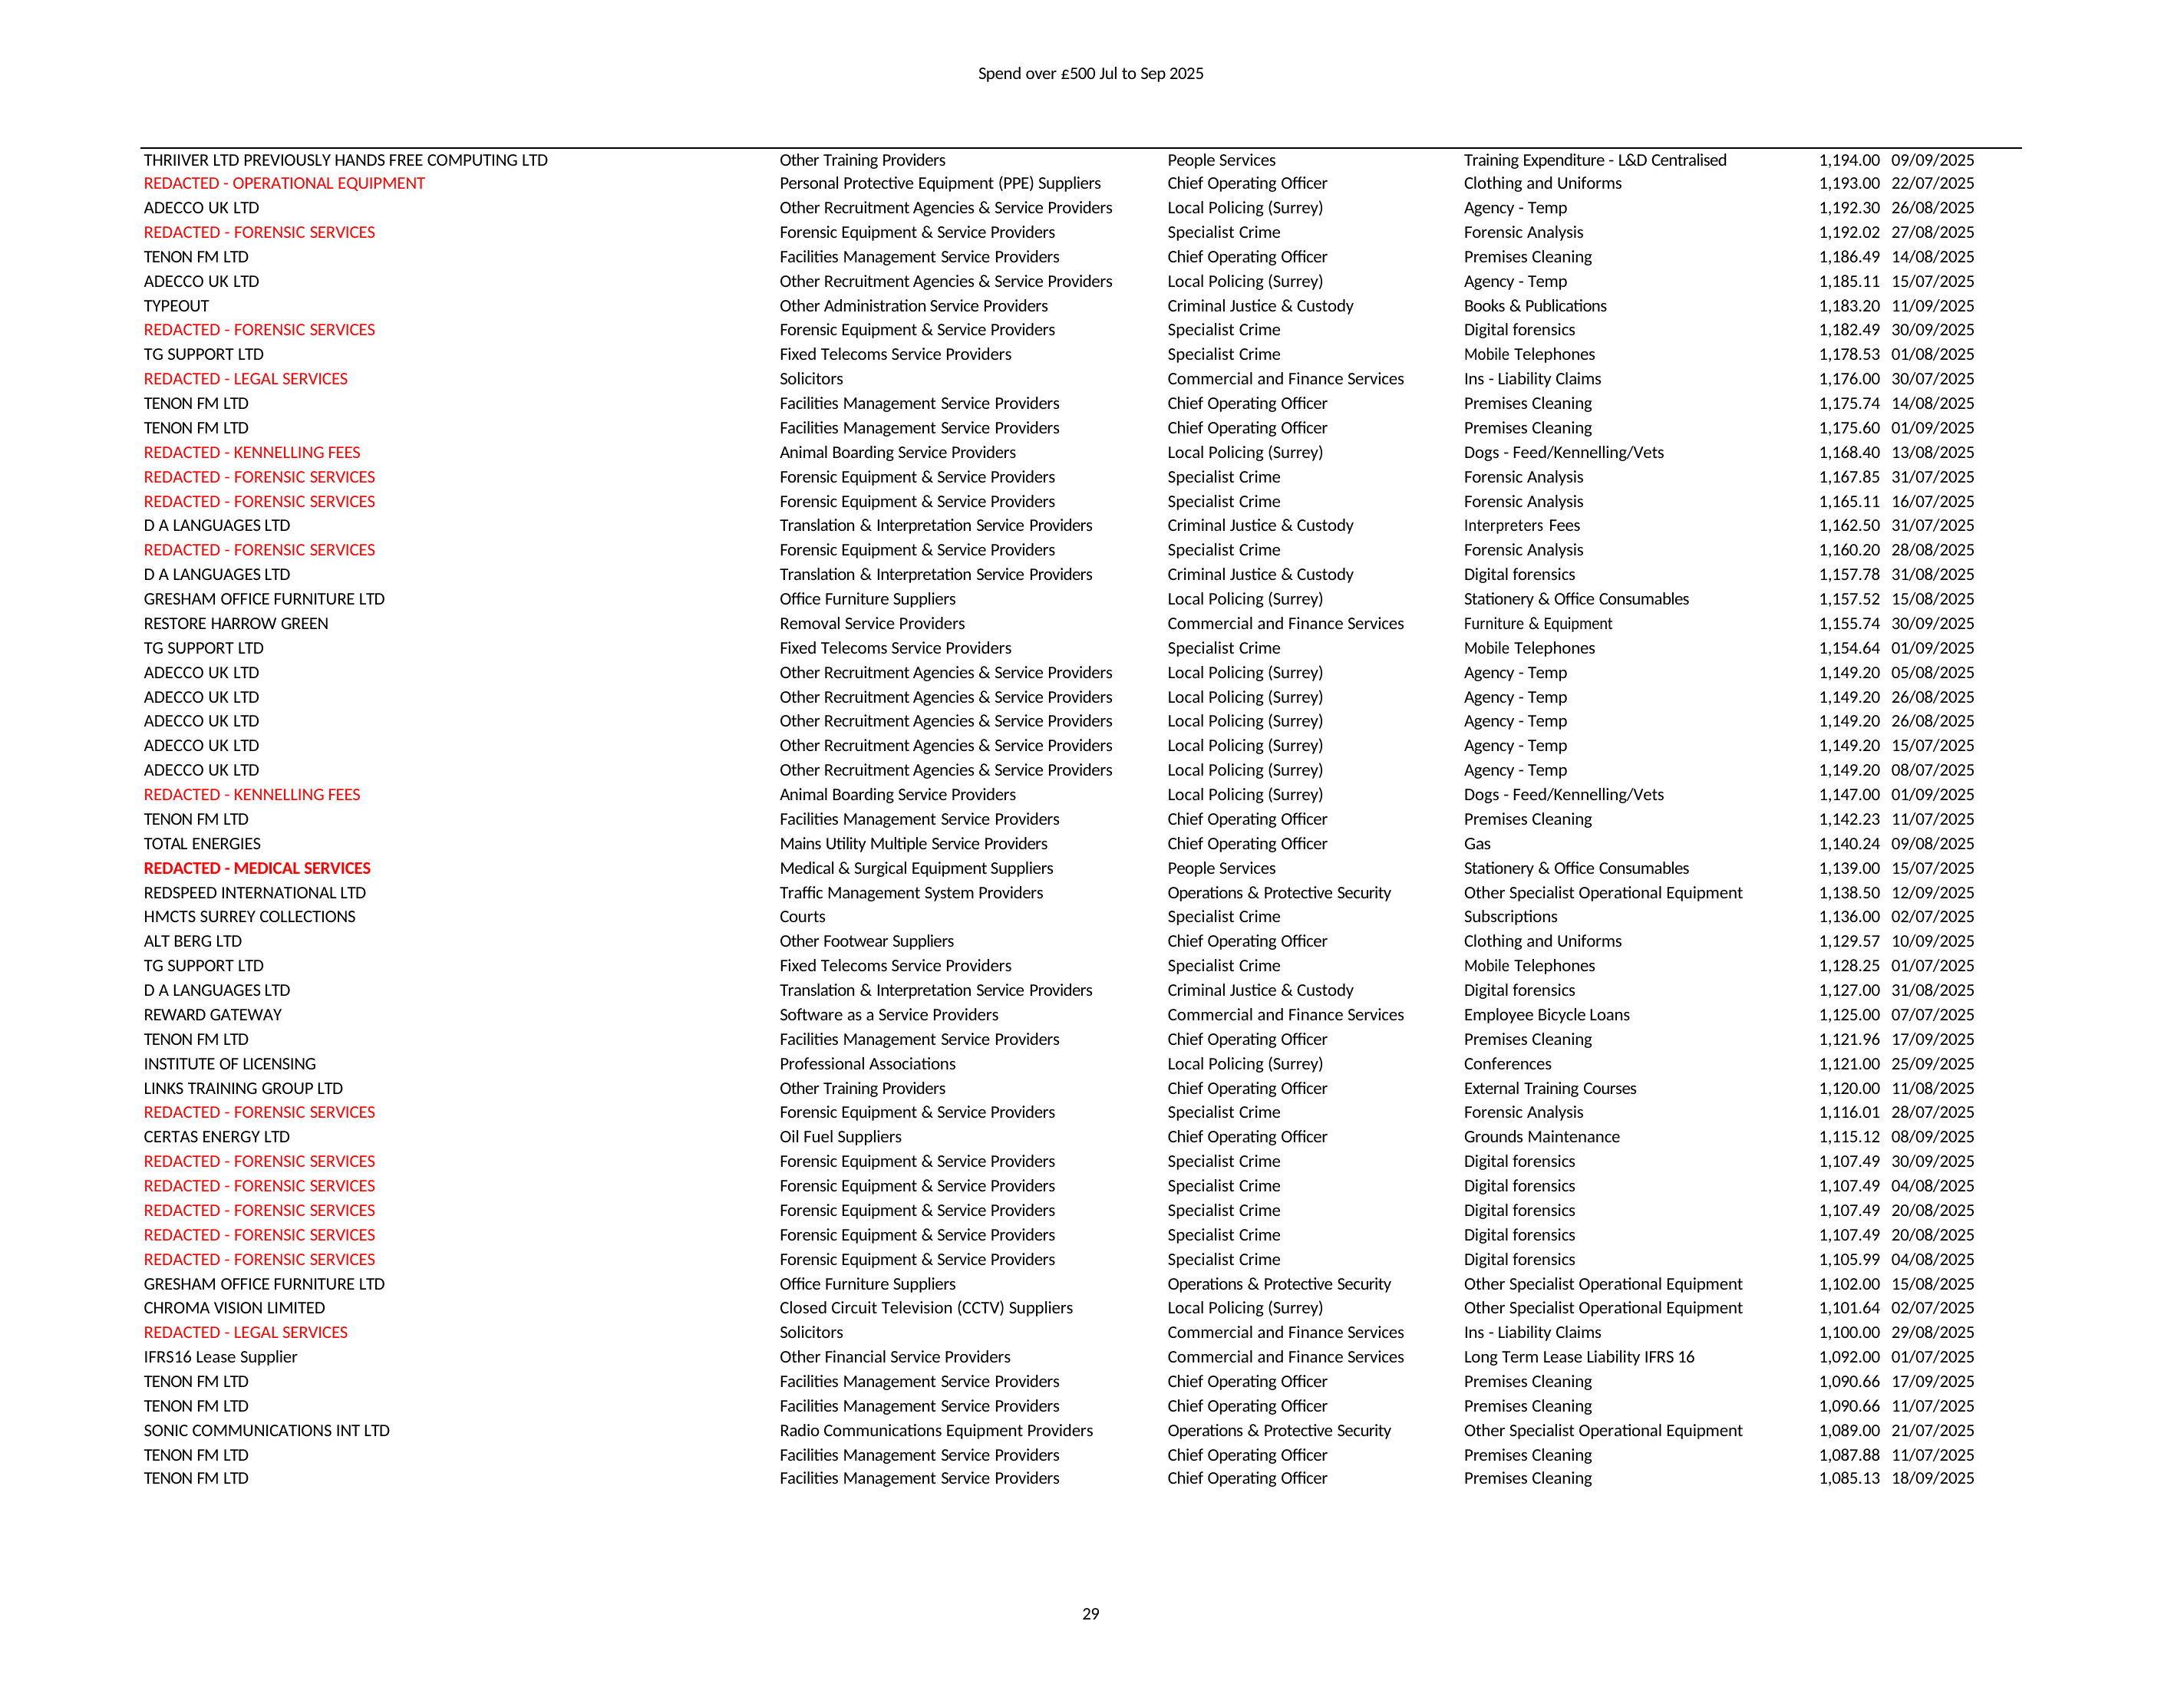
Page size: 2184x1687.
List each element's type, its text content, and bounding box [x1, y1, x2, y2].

table_cell Specialist Crime [1164, 1149, 1460, 1173]
table_cell TENON FM LTD [140, 806, 776, 831]
table_cell Closed Circuit Television (CCTV) Suppliers [776, 1296, 1164, 1320]
table_cell Commercial and Finance Services [1164, 1320, 1460, 1345]
table_cell 1,167.85 [1773, 464, 1888, 489]
table_cell Furniture & Equipment [1460, 611, 1773, 635]
table_cell 11/07/2025 [1888, 1393, 2022, 1418]
table_cell Criminal Justice & Custody [1164, 293, 1460, 318]
table_cell Chief Operating Officer [1164, 415, 1460, 440]
table_cell D A LANGUAGES LTD [140, 513, 776, 538]
table_cell Chief Operating Officer [1164, 831, 1460, 855]
table_cell Chief Operating Officer [1164, 391, 1460, 415]
table_cell Other Training Providers [776, 1076, 1164, 1100]
table_cell REWARD GATEWAY [140, 1002, 776, 1026]
table_cell Chief Operating Officer [1164, 929, 1460, 954]
table_cell Chief Operating Officer [1164, 1442, 1460, 1467]
table_cell Operations & Protective Security [1164, 880, 1460, 904]
table_cell Office Furniture Suppliers [776, 1271, 1164, 1296]
table_cell TENON FM LTD [140, 415, 776, 440]
table_cell External Training Courses [1460, 1076, 1773, 1100]
table_cell Forensic Equipment & Service Providers [776, 1247, 1164, 1271]
table_cell 15/07/2025 [1888, 269, 2022, 293]
table_cell People Services [1164, 149, 1460, 171]
table_cell Digital forensics [1460, 1222, 1773, 1247]
table_cell Employee Bicycle Loans [1460, 1002, 1773, 1026]
table_cell 1,165.11 [1773, 489, 1888, 513]
table_cell 15/07/2025 [1888, 855, 2022, 880]
table_cell 1,185.11 [1773, 269, 1888, 293]
table_cell Digital forensics [1460, 562, 1773, 586]
table_cell Conferences [1460, 1051, 1773, 1076]
table_cell Chief Operating Officer [1164, 1125, 1460, 1149]
table_cell 04/08/2025 [1888, 1174, 2022, 1198]
table_cell 1,121.00 [1773, 1051, 1888, 1076]
table_cell 1,107.49 [1773, 1149, 1888, 1173]
table_cell Other Specialist Operational Equipment [1460, 1418, 1773, 1442]
table_cell REDACTED - KENNELLING FEES [140, 783, 776, 806]
table_cell Criminal Justice & Custody [1164, 978, 1460, 1002]
table_cell TENON FM LTD [140, 1369, 776, 1393]
table_cell Local Policing (Surrey) [1164, 269, 1460, 293]
table_cell 1,157.52 [1773, 587, 1888, 611]
table_cell Forensic Equipment & Service Providers [776, 1149, 1164, 1173]
table_cell Courts [776, 904, 1164, 929]
table_cell Local Policing (Surrey) [1164, 709, 1460, 733]
table_cell Specialist Crime [1164, 464, 1460, 489]
table_cell Facilities Management Service Providers [776, 806, 1164, 831]
table_cell Animal Boarding Service Providers [776, 440, 1164, 464]
table_cell REDACTED - OPERATIONAL EQUIPMENT [140, 171, 776, 195]
table_cell LINKS TRAINING GROUP LTD [140, 1076, 776, 1100]
table_cell 08/07/2025 [1888, 758, 2022, 782]
table_cell Other Specialist Operational Equipment [1460, 1271, 1773, 1296]
table_cell Other Administration Service Providers [776, 293, 1164, 318]
table_cell 1,102.00 [1773, 1271, 1888, 1296]
table_cell Local Policing (Surrey) [1164, 1296, 1460, 1320]
table_cell Premises Cleaning [1460, 391, 1773, 415]
table_cell TENON FM LTD [140, 1467, 776, 1490]
table_cell Stationery & Office Consumables [1460, 855, 1773, 880]
table_cell Other Recruitment Agencies & Service Providers [776, 196, 1164, 219]
table_cell Facilities Management Service Providers [776, 415, 1164, 440]
table_cell TG SUPPORT LTD [140, 342, 776, 367]
table_cell 1,090.66 [1773, 1393, 1888, 1418]
table_cell Interpreters Fees [1460, 513, 1773, 538]
table_cell Specialist Crime [1164, 954, 1460, 977]
table_cell 1,178.53 [1773, 342, 1888, 367]
table_cell 30/07/2025 [1888, 367, 2022, 390]
table_cell 01/07/2025 [1888, 954, 2022, 977]
table_cell Agency - Temp [1460, 733, 1773, 758]
table_cell SONIC COMMUNICATIONS INT LTD [140, 1418, 776, 1442]
table_cell Radio Communications Equipment Providers [776, 1418, 1164, 1442]
table_cell Personal Protective Equipment (PPE) Suppliers [776, 171, 1164, 195]
table_cell Facilities Management Service Providers [776, 1369, 1164, 1393]
table_cell 1,186.49 [1773, 244, 1888, 269]
table_cell 01/09/2025 [1888, 635, 2022, 660]
table_cell 1,142.23 [1773, 806, 1888, 831]
table_cell Facilities Management Service Providers [776, 1442, 1164, 1467]
table_cell Specialist Crime [1164, 1174, 1460, 1198]
table_cell 22/07/2025 [1888, 171, 2022, 195]
table_cell REDACTED - FORENSIC SERVICES [140, 219, 776, 244]
table_cell Chief Operating Officer [1164, 1467, 1460, 1490]
table_cell REDACTED - FORENSIC SERVICES [140, 318, 776, 342]
table_cell 15/07/2025 [1888, 733, 2022, 758]
table_cell 1,149.20 [1773, 758, 1888, 782]
table_cell 1,175.60 [1773, 415, 1888, 440]
table_cell Local Policing (Surrey) [1164, 1051, 1460, 1076]
table_cell 1,127.00 [1773, 978, 1888, 1002]
table_cell REDACTED - FORENSIC SERVICES [140, 1100, 776, 1125]
table_cell 1,115.12 [1773, 1125, 1888, 1149]
table_cell Premises Cleaning [1460, 244, 1773, 269]
table_cell Local Policing (Surrey) [1164, 440, 1460, 464]
table_cell Commercial and Finance Services [1164, 1002, 1460, 1026]
table_cell ALT BERG LTD [140, 929, 776, 954]
table_cell 28/08/2025 [1888, 538, 2022, 562]
table_cell 1,092.00 [1773, 1345, 1888, 1369]
table_cell ADECCO UK LTD [140, 684, 776, 709]
table_cell D A LANGUAGES LTD [140, 978, 776, 1002]
table_cell 27/08/2025 [1888, 219, 2022, 244]
table_cell Commercial and Finance Services [1164, 367, 1460, 390]
table_cell Operations & Protective Security [1164, 1271, 1460, 1296]
table_cell 1,090.66 [1773, 1369, 1888, 1393]
table_cell Forensic Equipment & Service Providers [776, 1100, 1164, 1125]
table_cell REDACTED - FORENSIC SERVICES [140, 1247, 776, 1271]
table_cell REDACTED - KENNELLING FEES [140, 440, 776, 464]
table_cell 30/09/2025 [1888, 611, 2022, 635]
table_cell TENON FM LTD [140, 1026, 776, 1051]
table_cell TOTAL ENERGIES [140, 831, 776, 855]
table_cell Other Financial Service Providers [776, 1345, 1164, 1369]
table_cell ADECCO UK LTD [140, 269, 776, 293]
table_cell 1,192.30 [1773, 196, 1888, 219]
table_cell ADECCO UK LTD [140, 196, 776, 219]
table_cell 14/08/2025 [1888, 244, 2022, 269]
table_cell 1,154.64 [1773, 635, 1888, 660]
table_cell 20/08/2025 [1888, 1198, 2022, 1222]
table_cell Forensic Equipment & Service Providers [776, 1222, 1164, 1247]
table_cell 07/07/2025 [1888, 1002, 2022, 1026]
table_cell 26/08/2025 [1888, 196, 2022, 219]
table_cell Office Furniture Suppliers [776, 587, 1164, 611]
table_cell REDACTED - FORENSIC SERVICES [140, 1174, 776, 1198]
table_cell 1,168.40 [1773, 440, 1888, 464]
table_cell 1,183.20 [1773, 293, 1888, 318]
table_cell Forensic Analysis [1460, 219, 1773, 244]
table_cell Chief Operating Officer [1164, 244, 1460, 269]
table_cell 1,147.00 [1773, 783, 1888, 806]
table_cell ADECCO UK LTD [140, 709, 776, 733]
table_cell TENON FM LTD [140, 1393, 776, 1418]
table_cell Other Specialist Operational Equipment [1460, 880, 1773, 904]
table_cell Mobile Telephones [1460, 954, 1773, 977]
table_cell CERTAS ENERGY LTD [140, 1125, 776, 1149]
table_cell Dogs - Feed/Kennelling/Vets [1460, 783, 1773, 806]
table_cell 31/08/2025 [1888, 562, 2022, 586]
table_cell Forensic Equipment & Service Providers [776, 219, 1164, 244]
table_cell Grounds Maintenance [1460, 1125, 1773, 1149]
table_cell 31/07/2025 [1888, 513, 2022, 538]
table_cell Local Policing (Surrey) [1164, 684, 1460, 709]
table_cell Solicitors [776, 367, 1164, 390]
table_cell Other Recruitment Agencies & Service Providers [776, 660, 1164, 684]
table_cell Forensic Analysis [1460, 538, 1773, 562]
table_cell Agency - Temp [1460, 709, 1773, 733]
table_cell Ins - Liability Claims [1460, 1320, 1773, 1345]
table_cell Dogs - Feed/Kennelling/Vets [1460, 440, 1773, 464]
table_cell Software as a Service Providers [776, 1002, 1164, 1026]
table_cell Gas [1460, 831, 1773, 855]
table_cell TENON FM LTD [140, 391, 776, 415]
table_cell Translation & Interpretation Service Providers [776, 513, 1164, 538]
table_cell Oil Fuel Suppliers [776, 1125, 1164, 1149]
table_cell Agency - Temp [1460, 269, 1773, 293]
table_cell Chief Operating Officer [1164, 1369, 1460, 1393]
table_cell 1,149.20 [1773, 733, 1888, 758]
table_cell 14/08/2025 [1888, 391, 2022, 415]
table_cell 16/07/2025 [1888, 489, 2022, 513]
table_cell Chief Operating Officer [1164, 1076, 1460, 1100]
table_cell 01/09/2025 [1888, 783, 2022, 806]
table_cell Fixed Telecoms Service Providers [776, 342, 1164, 367]
table_cell 20/08/2025 [1888, 1222, 2022, 1247]
table_cell Fixed Telecoms Service Providers [776, 635, 1164, 660]
table_cell Forensic Equipment & Service Providers [776, 318, 1164, 342]
table_cell HMCTS SURREY COLLECTIONS [140, 904, 776, 929]
table_cell 1,192.02 [1773, 219, 1888, 244]
table_cell 09/08/2025 [1888, 831, 2022, 855]
table_cell TENON FM LTD [140, 1442, 776, 1467]
table_cell 1,100.00 [1773, 1320, 1888, 1345]
table_cell Other Recruitment Agencies & Service Providers [776, 269, 1164, 293]
table_cell GRESHAM OFFICE FURNITURE LTD [140, 587, 776, 611]
table_cell 11/08/2025 [1888, 1076, 2022, 1100]
table_cell People Services [1164, 855, 1460, 880]
table_cell Local Policing (Surrey) [1164, 733, 1460, 758]
table_cell Traffic Management System Providers [776, 880, 1164, 904]
table_cell Specialist Crime [1164, 635, 1460, 660]
table_cell REDSPEED INTERNATIONAL LTD [140, 880, 776, 904]
table_cell 1,157.78 [1773, 562, 1888, 586]
table_cell REDACTED - MEDICAL SERVICES [140, 855, 776, 880]
table_cell 1,139.00 [1773, 855, 1888, 880]
table_cell 1,087.88 [1773, 1442, 1888, 1467]
table_cell Other Training Providers [776, 149, 1164, 171]
table_cell 1,129.57 [1773, 929, 1888, 954]
table_cell Commercial and Finance Services [1164, 611, 1460, 635]
table_cell 1,182.49 [1773, 318, 1888, 342]
table_cell 1,140.24 [1773, 831, 1888, 855]
table_cell Chief Operating Officer [1164, 806, 1460, 831]
table_cell 1,160.20 [1773, 538, 1888, 562]
table_cell 02/07/2025 [1888, 1296, 2022, 1320]
table_cell 1,149.20 [1773, 660, 1888, 684]
table_cell Digital forensics [1460, 1247, 1773, 1271]
table_cell Digital forensics [1460, 1174, 1773, 1198]
table_cell Criminal Justice & Custody [1164, 513, 1460, 538]
table_cell ADECCO UK LTD [140, 660, 776, 684]
table_cell Premises Cleaning [1460, 1442, 1773, 1467]
table_cell Premises Cleaning [1460, 1393, 1773, 1418]
table_cell REDACTED - FORENSIC SERVICES [140, 489, 776, 513]
table_cell 08/09/2025 [1888, 1125, 2022, 1149]
table_cell Clothing and Uniforms [1460, 929, 1773, 954]
table_cell Forensic Analysis [1460, 489, 1773, 513]
table_cell 18/09/2025 [1888, 1467, 2022, 1490]
table_cell Other Recruitment Agencies & Service Providers [776, 758, 1164, 782]
table_cell Local Policing (Surrey) [1164, 783, 1460, 806]
table_cell Premises Cleaning [1460, 1026, 1773, 1051]
table_cell 10/09/2025 [1888, 929, 2022, 954]
table_cell 1,107.49 [1773, 1198, 1888, 1222]
table_cell 1,107.49 [1773, 1174, 1888, 1198]
table_cell Local Policing (Surrey) [1164, 758, 1460, 782]
table_cell Forensic Equipment & Service Providers [776, 489, 1164, 513]
table_cell 30/09/2025 [1888, 1149, 2022, 1173]
table_cell 1,116.01 [1773, 1100, 1888, 1125]
table_cell 26/08/2025 [1888, 709, 2022, 733]
table_cell Facilities Management Service Providers [776, 1467, 1164, 1490]
table_cell 1,089.00 [1773, 1418, 1888, 1442]
table_cell Ins - Liability Claims [1460, 367, 1773, 390]
table_cell Operations & Protective Security [1164, 1418, 1460, 1442]
table_cell 01/08/2025 [1888, 342, 2022, 367]
table_cell INSTITUTE OF LICENSING [140, 1051, 776, 1076]
table_cell 1,107.49 [1773, 1222, 1888, 1247]
table_cell Other Recruitment Agencies & Service Providers [776, 684, 1164, 709]
table_cell TG SUPPORT LTD [140, 635, 776, 660]
table_cell Facilities Management Service Providers [776, 391, 1164, 415]
table_cell Agency - Temp [1460, 196, 1773, 219]
table_cell 21/07/2025 [1888, 1418, 2022, 1442]
table_cell 1,176.00 [1773, 367, 1888, 390]
table_cell Specialist Crime [1164, 538, 1460, 562]
table_cell TENON FM LTD [140, 244, 776, 269]
table_cell 11/09/2025 [1888, 293, 2022, 318]
table_cell Digital forensics [1460, 1149, 1773, 1173]
table_cell 04/08/2025 [1888, 1247, 2022, 1271]
table_cell Digital forensics [1460, 318, 1773, 342]
table_cell Other Recruitment Agencies & Service Providers [776, 733, 1164, 758]
table_cell 01/07/2025 [1888, 1345, 2022, 1369]
table_cell Local Policing (Surrey) [1164, 587, 1460, 611]
table_cell Specialist Crime [1164, 904, 1460, 929]
table_cell Facilities Management Service Providers [776, 1026, 1164, 1051]
table_cell Forensic Analysis [1460, 1100, 1773, 1125]
table_cell Translation & Interpretation Service Providers [776, 978, 1164, 1002]
table_cell Medical & Surgical Equipment Suppliers [776, 855, 1164, 880]
table_cell 17/09/2025 [1888, 1026, 2022, 1051]
table_cell Removal Service Providers [776, 611, 1164, 635]
table_cell 1,138.50 [1773, 880, 1888, 904]
table_cell Forensic Equipment & Service Providers [776, 464, 1164, 489]
table_cell Specialist Crime [1164, 1100, 1460, 1125]
table_cell D A LANGUAGES LTD [140, 562, 776, 586]
table_cell REDACTED - LEGAL SERVICES [140, 1320, 776, 1345]
table_cell Local Policing (Surrey) [1164, 660, 1460, 684]
table_cell REDACTED - FORENSIC SERVICES [140, 1149, 776, 1173]
table_cell Premises Cleaning [1460, 1369, 1773, 1393]
table_cell CHROMA VISION LIMITED [140, 1296, 776, 1320]
table_cell Long Term Lease Liability IFRS 16 [1460, 1345, 1773, 1369]
table_cell 1,121.96 [1773, 1026, 1888, 1051]
table_cell Forensic Equipment & Service Providers [776, 1198, 1164, 1222]
table_cell Facilities Management Service Providers [776, 1393, 1164, 1418]
table_cell Specialist Crime [1164, 318, 1460, 342]
table_cell Agency - Temp [1460, 660, 1773, 684]
table_cell 1,105.99 [1773, 1247, 1888, 1271]
table_cell Chief Operating Officer [1164, 171, 1460, 195]
table_cell TYPEOUT [140, 293, 776, 318]
table_cell 1,120.00 [1773, 1076, 1888, 1100]
table_cell Local Policing (Surrey) [1164, 196, 1460, 219]
table_cell Specialist Crime [1164, 1247, 1460, 1271]
table_cell Chief Operating Officer [1164, 1393, 1460, 1418]
table_cell Stationery & Office Consumables [1460, 587, 1773, 611]
table_cell Forensic Equipment & Service Providers [776, 538, 1164, 562]
table_cell 15/08/2025 [1888, 587, 2022, 611]
table_cell 02/07/2025 [1888, 904, 2022, 929]
table_cell Premises Cleaning [1460, 415, 1773, 440]
table_cell THRIIVER LTD PREVIOUSLY HANDS FREE COMPUTING LTD [140, 149, 776, 171]
table_cell Criminal Justice & Custody [1164, 562, 1460, 586]
table_cell Mains Utility Multiple Service Providers [776, 831, 1164, 855]
table_cell Books & Publications [1460, 293, 1773, 318]
table_cell 13/08/2025 [1888, 440, 2022, 464]
table_cell Forensic Analysis [1460, 464, 1773, 489]
table_cell Mobile Telephones [1460, 635, 1773, 660]
table_cell Agency - Temp [1460, 684, 1773, 709]
table_cell Premises Cleaning [1460, 806, 1773, 831]
table_cell Agency - Temp [1460, 758, 1773, 782]
table_cell 1,085.13 [1773, 1467, 1888, 1490]
table_cell 1,128.25 [1773, 954, 1888, 977]
table_cell Training Expenditure - L&D Centralised [1460, 149, 1773, 171]
table_cell REDACTED - FORENSIC SERVICES [140, 1222, 776, 1247]
table_cell 1,162.50 [1773, 513, 1888, 538]
table_cell 1,125.00 [1773, 1002, 1888, 1026]
table_cell Subscriptions [1460, 904, 1773, 929]
table_cell REDACTED - LEGAL SERVICES [140, 367, 776, 390]
table_cell ADECCO UK LTD [140, 758, 776, 782]
table_cell Commercial and Finance Services [1164, 1345, 1460, 1369]
table_cell 09/09/2025 [1888, 149, 2022, 171]
table_cell 1,101.64 [1773, 1296, 1888, 1320]
table_cell Other Recruitment Agencies & Service Providers [776, 709, 1164, 733]
table_cell 1,136.00 [1773, 904, 1888, 929]
table_cell Specialist Crime [1164, 342, 1460, 367]
table_cell 12/09/2025 [1888, 880, 2022, 904]
table_cell Premises Cleaning [1460, 1467, 1773, 1490]
table_cell 26/08/2025 [1888, 684, 2022, 709]
table_cell 11/07/2025 [1888, 806, 2022, 831]
table_cell 1,194.00 [1773, 149, 1888, 171]
table_cell Digital forensics [1460, 1198, 1773, 1222]
table_cell 01/09/2025 [1888, 415, 2022, 440]
table_cell 29/08/2025 [1888, 1320, 2022, 1345]
table_cell ADECCO UK LTD [140, 733, 776, 758]
table_cell TG SUPPORT LTD [140, 954, 776, 977]
table_cell 11/07/2025 [1888, 1442, 2022, 1467]
table_cell 1,193.00 [1773, 171, 1888, 195]
table_cell Clothing and Uniforms [1460, 171, 1773, 195]
table_cell Solicitors [776, 1320, 1164, 1345]
table_cell Specialist Crime [1164, 1222, 1460, 1247]
table_cell Mobile Telephones [1460, 342, 1773, 367]
table_cell Specialist Crime [1164, 219, 1460, 244]
table_cell Fixed Telecoms Service Providers [776, 954, 1164, 977]
table_cell 31/07/2025 [1888, 464, 2022, 489]
table_cell Professional Associations [776, 1051, 1164, 1076]
table_cell RESTORE HARROW GREEN [140, 611, 776, 635]
table_cell 1,149.20 [1773, 684, 1888, 709]
table_cell Forensic Equipment & Service Providers [776, 1174, 1164, 1198]
table_cell 1,149.20 [1773, 709, 1888, 733]
table_cell Specialist Crime [1164, 1198, 1460, 1222]
table_cell Other Specialist Operational Equipment [1460, 1296, 1773, 1320]
table_cell 15/08/2025 [1888, 1271, 2022, 1296]
table_cell GRESHAM OFFICE FURNITURE LTD [140, 1271, 776, 1296]
table_cell Chief Operating Officer [1164, 1026, 1460, 1051]
table_cell IFRS16 Lease Supplier [140, 1345, 776, 1369]
table_cell Specialist Crime [1164, 489, 1460, 513]
table_cell 31/08/2025 [1888, 978, 2022, 1002]
table_cell Animal Boarding Service Providers [776, 783, 1164, 806]
table_cell 28/07/2025 [1888, 1100, 2022, 1125]
table_cell REDACTED - FORENSIC SERVICES [140, 464, 776, 489]
table_cell Digital forensics [1460, 978, 1773, 1002]
table_cell 17/09/2025 [1888, 1369, 2022, 1393]
table_cell Translation & Interpretation Service Providers [776, 562, 1164, 586]
table_cell 1,175.74 [1773, 391, 1888, 415]
table_cell REDACTED - FORENSIC SERVICES [140, 1198, 776, 1222]
table_cell REDACTED - FORENSIC SERVICES [140, 538, 776, 562]
table_cell Other Footwear Suppliers [776, 929, 1164, 954]
table_cell 1,155.74 [1773, 611, 1888, 635]
table_cell 30/09/2025 [1888, 318, 2022, 342]
table_cell Facilities Management Service Providers [776, 244, 1164, 269]
table_cell 25/09/2025 [1888, 1051, 2022, 1076]
table_cell 05/08/2025 [1888, 660, 2022, 684]
